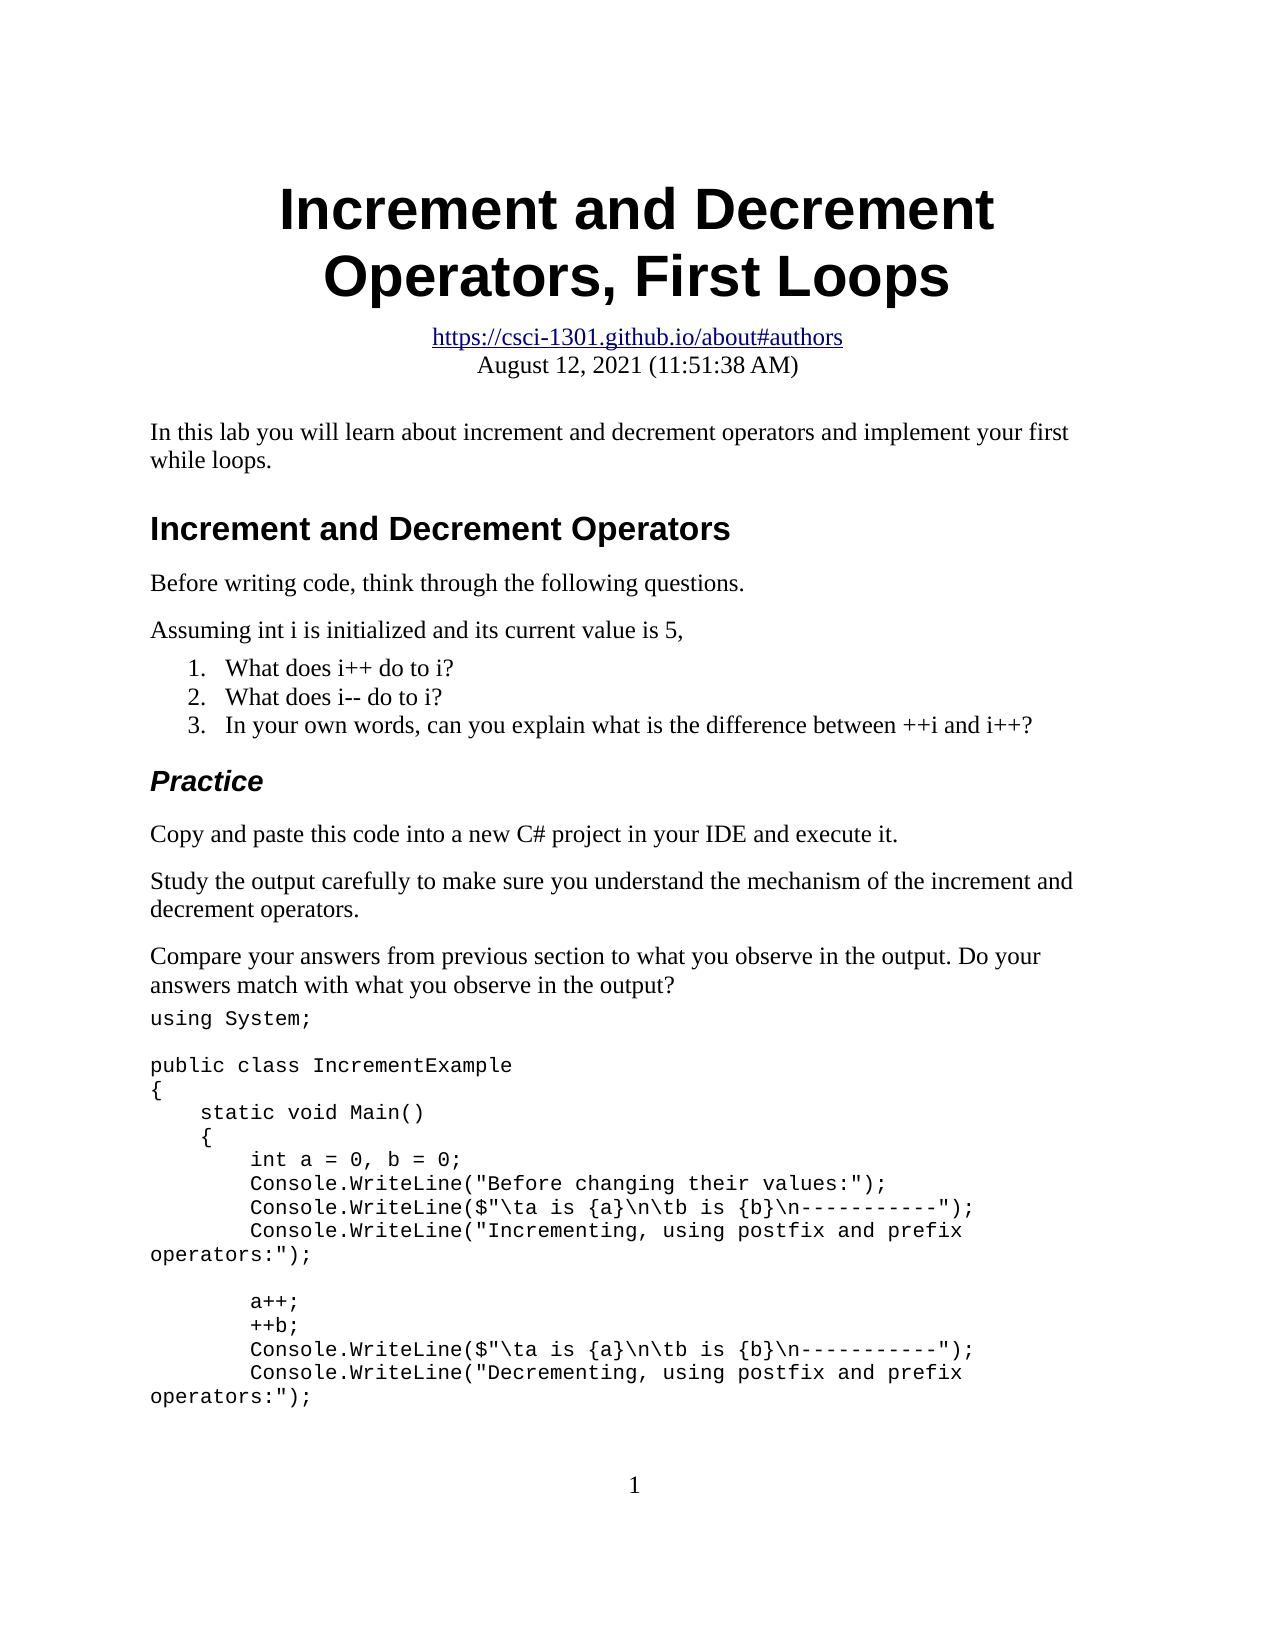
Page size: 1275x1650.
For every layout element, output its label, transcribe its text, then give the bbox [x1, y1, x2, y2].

subtitle Practice [150, 764, 1125, 798]
text Console.WriteLine($"\ta is {a}\n\tb is {b}\n-----------"); [150, 1197, 1125, 1220]
text August 12, 2021 (11:51:38 AM) [150, 350, 1125, 379]
text static void Main() [150, 1102, 1125, 1126]
text public class IncrementExample [150, 1055, 1125, 1078]
text Compare your answers from previous section to what you observe in the output. Do your answers match with what you observe in the output? [150, 941, 1125, 999]
subtitle Increment and Decrement Operators [150, 508, 1125, 547]
text Assuming int i is initialized and its current value is 5, [150, 615, 1125, 644]
text int a = 0, b = 0; [150, 1149, 1125, 1173]
text In this lab you will learn about increment and decrement operators and implement your first while loops. [150, 417, 1125, 474]
list What does i-- do to i? [187, 682, 1125, 710]
list In your own words, can you explain what is the difference between ++i and i++? [187, 710, 1125, 739]
text using System; [150, 1008, 1125, 1031]
text Study the output carefully to make sure you understand the mechanism of the increment and decrement operators. [150, 866, 1125, 923]
text Console.WriteLine("Before changing their values:"); [150, 1173, 1125, 1197]
text Copy and paste this code into a new C# project in your IDE and execute it. [150, 819, 1125, 848]
text Console.WriteLine($"\ta is {a}\n\tb is {b}\n-----------"); [150, 1339, 1125, 1362]
text Before writing code, think through the following questions. [150, 568, 1125, 597]
text { [150, 1126, 1125, 1149]
text Console.WriteLine("Decrementing, using postfix and prefix operators:"); [150, 1362, 1125, 1409]
text Console.WriteLine("Incrementing, using postfix and prefix operators:"); [150, 1220, 1125, 1268]
title Increment and Decrement Operators, First Loops [150, 175, 1125, 309]
text ++b; [150, 1315, 1125, 1339]
text a++; [150, 1291, 1125, 1315]
text { [150, 1078, 1125, 1102]
text https://csci-1301.github.io/about#authors [150, 322, 1125, 350]
list What does i++ do to i? [187, 653, 1125, 682]
